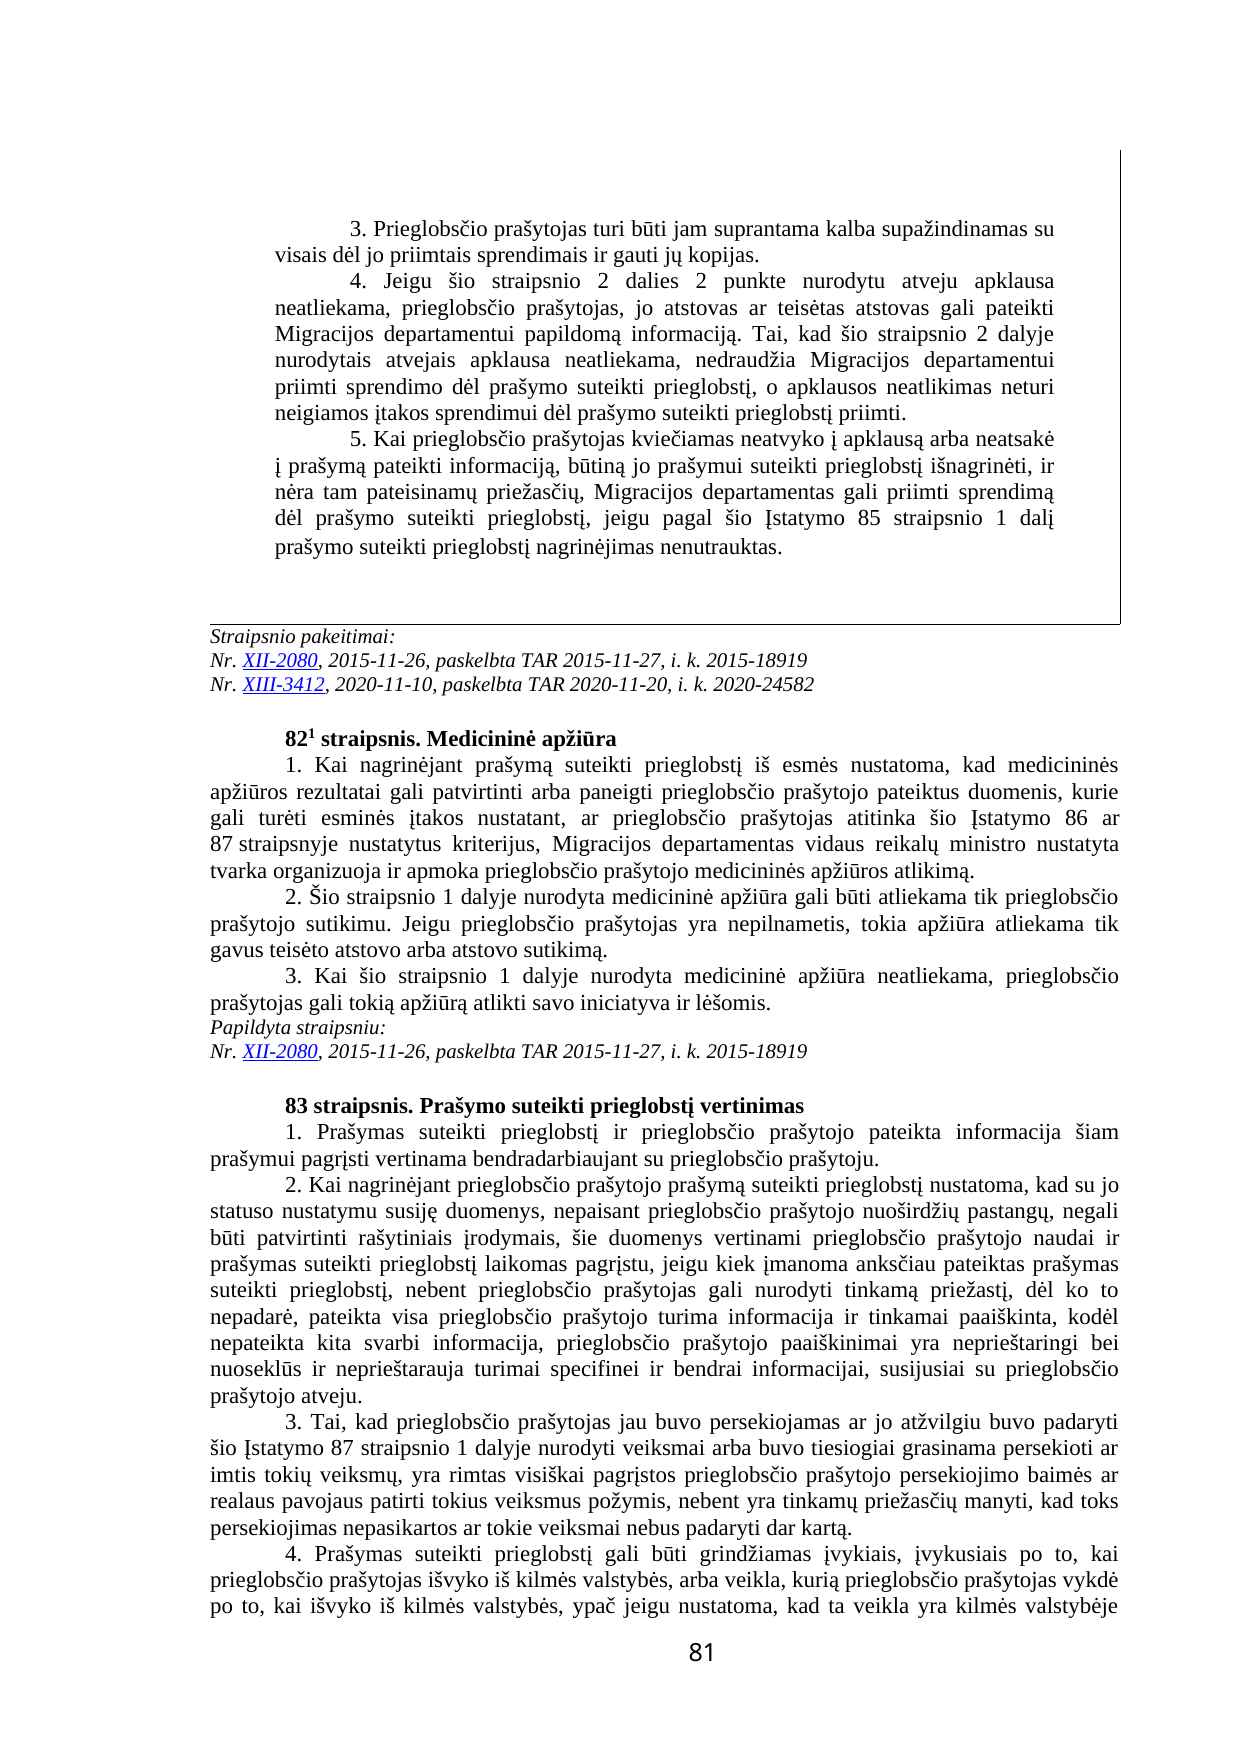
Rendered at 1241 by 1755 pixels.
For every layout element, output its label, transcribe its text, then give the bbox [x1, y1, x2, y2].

text Nr. XII-2080, 2015-11-26, paskelbta TAR 2015-11-27, i. k. 2015-18919 [210, 648, 1120, 672]
text 5. Kai prieglobsčio prašytojas kviečiamas neatvyko į apklausą arba neatsakė į prašymą pateikti informaciją, būtiną jo prašymui suteikti prieglobstį išnagrinėti, ir nėra tam pateisinamų priežasčių, Migracijos departamentas gali priimti sprendimą dėl prašymo suteikti prieglobstį, jeigu pagal šio Įstatymo 85 straipsnio 1 dalį prašymo suteikti prieglobstį nagrinėjimas nenutrauktas. [210, 425, 1120, 624]
text 1. Kai nagrinėjant prašymą suteikti prieglobstį iš esmės nustatoma, kad medicininės apžiūros rezultatai gali patvirtinti arba paneigti prieglobsčio prašytojo pateiktus duomenis, kurie gali turėti esminės įtakos nustatant, ar prieglobsčio prašytojas atitinka šio Įstatymo 86 ar 87 straipsnyje nustatytus kriterijus, Migracijos departamentas vidaus reikalų ministro nustatyta tvarka organizuoja ir apmoka prieglobsčio prašytojo medicininės apžiūros atlikimą. [210, 751, 1120, 883]
text 4. Jeigu šio straipsnio 2 dalies 2 punkte nurodytu atveju apklausa neatliekama, prieglobsčio prašytojas, jo atstovas ar teisėtas atstovas gali pateikti Migracijos departamentui papildomą informaciją. Tai, kad šio straipsnio 2 dalyje nurodytais atvejais apklausa neatliekama, nedraudžia Migracijos departamentui priimti sprendimo dėl prašymo suteikti prieglobstį, o apklausos neatlikimas neturi neigiamos įtakos sprendimui dėl prašymo suteikti prieglobstį priimti. [210, 267, 1120, 425]
text Papildyta straipsniu: [210, 1015, 1120, 1039]
text 3. Prieglobsčio prašytojas turi būti jam suprantama kalba supažindinamas su visais dėl jo priimtais sprendimais ir gauti jų kopijas. [210, 150, 1120, 267]
text 3. Tai, kad prieglobsčio prašytojas jau buvo persekiojamas ar jo atžvilgiu buvo padaryti šio Įstatymo 87 straipsnio 1 dalyje nurodyti veiksmai arba buvo tiesiogiai grasinama persekioti ar imtis tokių veiksmų, yra rimtas visiškai pagrįstos prieglobsčio prašytojo persekiojimo baimės ar realaus pavojaus patirti tokius veiksmus požymis, nebent yra tinkamų priežasčių manyti, kad toks persekiojimas nepasikartos ar tokie veiksmai nebus padaryti dar kartą. [210, 1408, 1120, 1540]
text Nr. XII-2080, 2015-11-26, paskelbta TAR 2015-11-27, i. k. 2015-18919 [210, 1039, 1120, 1063]
text 3. Kai šio straipsnio 1 dalyje nurodyta medicininė apžiūra neatliekama, prieglobsčio prašytojas gali tokią apžiūrą atlikti savo iniciatyva ir lėšomis. [210, 962, 1120, 1015]
text 1. Prašymas suteikti prieglobstį ir prieglobsčio prašytojo pateikta informacija šiam prašymui pagrįsti vertinama bendradarbiaujant su prieglobsčio prašytoju. [210, 1118, 1120, 1171]
text 4. Prašymas suteikti prieglobstį gali būti grindžiamas įvykiais, įvykusiais po to, kai prieglobsčio prašytojas išvyko iš kilmės valstybės, arba veikla, kurią prieglobsčio prašytojas vykdė po to, kai išvyko iš kilmės valstybės, ypač jeigu nustatoma, kad ta veikla yra kilmės valstybėje [210, 1540, 1120, 1619]
text 2. Šio straipsnio 1 dalyje nurodyta medicininė apžiūra gali būti atliekama tik prieglobsčio prašytojo sutikimu. Jeigu prieglobsčio prašytojas yra nepilnametis, tokia apžiūra atliekama tik gavus teisėto atstovo arba atstovo sutikimą. [210, 883, 1120, 962]
text Straipsnio pakeitimai: [210, 624, 1120, 648]
text 821 straipsnis. Medicininė apžiūra [210, 725, 1120, 751]
text Nr. XIII-3412, 2020-11-10, paskelbta TAR 2020-11-20, i. k. 2020-24582 [210, 672, 1120, 696]
text 83 straipsnis. Prašymo suteikti prieglobstį vertinimas [210, 1092, 1120, 1118]
text 2. Kai nagrinėjant prieglobsčio prašytojo prašymą suteikti prieglobstį nustatoma, kad su jo statuso nustatymu susiję duomenys, nepaisant prieglobsčio prašytojo nuoširdžių pastangų, negali būti patvirtinti rašytiniais įrodymais, šie duomenys vertinami prieglobsčio prašytojo naudai ir prašymas suteikti prieglobstį laikomas pagrįstu, jeigu kiek įmanoma anksčiau pateiktas prašymas suteikti prieglobstį, nebent prieglobsčio prašytojas gali nurodyti tinkamą priežastį, dėl ko to nepadarė, pateikta visa prieglobsčio prašytojo turima informacija ir tinkamai paaiškinta, kodėl nepateikta kita svarbi informacija, prieglobsčio prašytojo paaiškinimai yra neprieštaringi bei nuoseklūs ir neprieštarauja turimai specifinei ir bendrai informacijai, susijusiai su prieglobsčio prašytojo atveju. [210, 1171, 1120, 1408]
